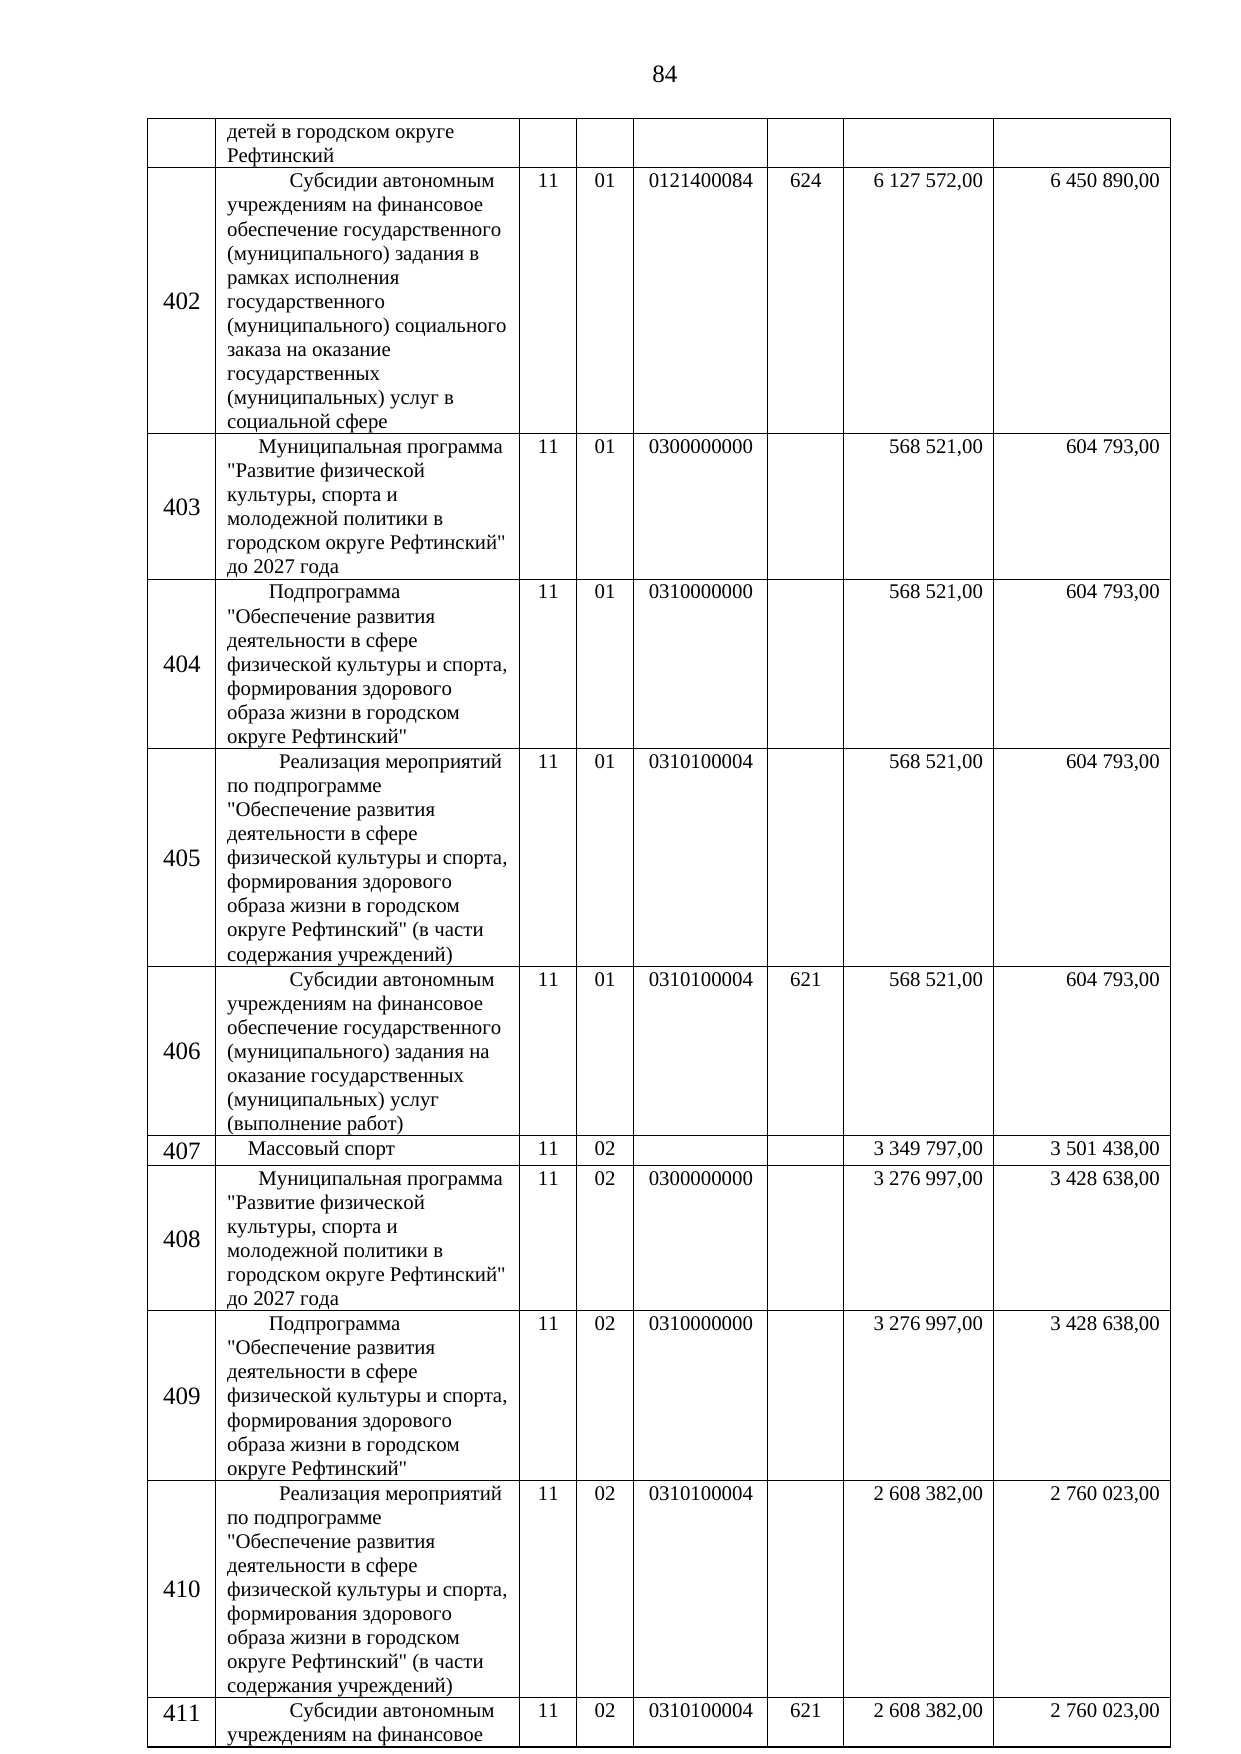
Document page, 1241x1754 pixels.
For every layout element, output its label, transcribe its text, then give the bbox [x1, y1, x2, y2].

table_cell 11 [520, 967, 576, 1135]
table_cell 02 [577, 1698, 633, 1746]
table_cell 604 793,00 [994, 967, 1170, 1135]
table_cell 0310100004 [634, 1481, 767, 1697]
table_cell 410 [148, 1481, 215, 1697]
table_cell 604 793,00 [994, 749, 1170, 966]
table_cell 0310000000 [634, 1311, 767, 1480]
table_cell 11 [520, 1311, 576, 1480]
table_cell Субсидии автономным учреждениям на финансовое обеспечение государственного (муниципального) задания на оказание государственных (муниципальных) услуг (выполнение работ) [216, 967, 519, 1135]
table_cell Субсидии автономным учреждениям на финансовое [216, 1698, 519, 1746]
table_cell 11 [520, 1136, 576, 1165]
table_cell 624 [768, 168, 843, 433]
table_cell 01 [577, 168, 633, 433]
table_cell 402 [148, 168, 215, 433]
table_cell 621 [768, 1698, 843, 1746]
table_cell Муниципальная программа "Развитие физической культуры, спорта и молодежной политики в городском округе Рефтинский" до 2027 года [216, 1166, 519, 1310]
table_cell 621 [768, 967, 843, 1135]
table_cell Подпрограмма "Обеспечение развития деятельности в сфере физической культуры и спорта, формирования здорового образа жизни в городском округе Рефтинский" [216, 1311, 519, 1480]
table_cell 406 [148, 967, 215, 1135]
table_cell 11 [520, 749, 576, 966]
table_cell [577, 119, 633, 167]
table_cell 01 [577, 749, 633, 966]
table_cell [768, 1481, 843, 1697]
table_cell 407 [148, 1136, 215, 1165]
table_cell 408 [148, 1166, 215, 1310]
table_cell 403 [148, 434, 215, 578]
table_cell 6 127 572,00 [844, 168, 993, 433]
table_cell 02 [577, 1166, 633, 1310]
table_cell [520, 119, 576, 167]
table_cell 2 760 023,00 [994, 1698, 1170, 1746]
table_cell Реализация мероприятий по подпрограмме "Обеспечение развития деятельности в сфере физической культуры и спорта, формирования здорового образа жизни в городском округе Рефтинский" (в части содержания учреждений) [216, 749, 519, 966]
table_cell 2 608 382,00 [844, 1481, 993, 1697]
table_cell 604 793,00 [994, 580, 1170, 748]
table_cell [768, 434, 843, 578]
table_cell 01 [577, 434, 633, 578]
table_cell 02 [577, 1136, 633, 1165]
table_cell [768, 119, 843, 167]
table_cell 411 [148, 1698, 215, 1746]
table_cell 405 [148, 749, 215, 966]
table_cell 404 [148, 580, 215, 748]
table_cell 6 450 890,00 [994, 168, 1170, 433]
table_cell Субсидии автономным учреждениям на финансовое обеспечение государственного (муниципального) задания в рамках исполнения государственного (муниципального) социального заказа на оказание государственных (муниципальных) услуг в социальной сфере [216, 168, 519, 433]
table_cell 01 [577, 967, 633, 1135]
table_cell Муниципальная программа "Развитие физической культуры, спорта и молодежной политики в городском округе Рефтинский" до 2027 года [216, 434, 519, 578]
table_cell 11 [520, 434, 576, 578]
table_cell 568 521,00 [844, 434, 993, 578]
table_cell 0310100004 [634, 1698, 767, 1746]
table_cell [768, 1136, 843, 1165]
table_cell [768, 580, 843, 748]
table_cell 3 276 997,00 [844, 1311, 993, 1480]
table_cell 0300000000 [634, 1166, 767, 1310]
table_cell [634, 1136, 767, 1165]
table_cell 11 [520, 168, 576, 433]
table_cell 3 501 438,00 [994, 1136, 1170, 1165]
table_cell [768, 1311, 843, 1480]
table_cell [768, 749, 843, 966]
table_cell 604 793,00 [994, 434, 1170, 578]
table_cell 11 [520, 580, 576, 748]
table_cell 568 521,00 [844, 749, 993, 966]
table_cell 568 521,00 [844, 580, 993, 748]
table_cell 0310000000 [634, 580, 767, 748]
table_cell 0300000000 [634, 434, 767, 578]
table_cell 2 608 382,00 [844, 1698, 993, 1746]
table_cell 02 [577, 1481, 633, 1697]
table_cell 11 [520, 1481, 576, 1697]
table_cell [634, 119, 767, 167]
table_cell 2 760 023,00 [994, 1481, 1170, 1697]
table_cell 11 [520, 1166, 576, 1310]
table_cell 3 276 997,00 [844, 1166, 993, 1310]
table_cell 01 [577, 580, 633, 748]
table_cell Реализация мероприятий по подпрограмме "Обеспечение развития деятельности в сфере физической культуры и спорта, формирования здорового образа жизни в городском округе Рефтинский" (в части содержания учреждений) [216, 1481, 519, 1697]
table_cell 3 428 638,00 [994, 1166, 1170, 1310]
table_cell Подпрограмма "Обеспечение развития деятельности в сфере физической культуры и спорта, формирования здорового образа жизни в городском округе Рефтинский" [216, 580, 519, 748]
table_cell детей в городском округе Рефтинский [216, 119, 519, 167]
table_cell 3 428 638,00 [994, 1311, 1170, 1480]
table_cell 11 [520, 1698, 576, 1746]
table_cell 3 349 797,00 [844, 1136, 993, 1165]
table_cell [994, 119, 1170, 167]
table_cell 02 [577, 1311, 633, 1480]
table_cell [768, 1166, 843, 1310]
table_cell Массовый спорт [216, 1136, 519, 1165]
table_cell [148, 119, 215, 167]
table_cell 0310100004 [634, 749, 767, 966]
table_cell [844, 119, 993, 167]
table_cell 0121400084 [634, 168, 767, 433]
table_cell 568 521,00 [844, 967, 993, 1135]
table_cell 0310100004 [634, 967, 767, 1135]
table_cell 409 [148, 1311, 215, 1480]
